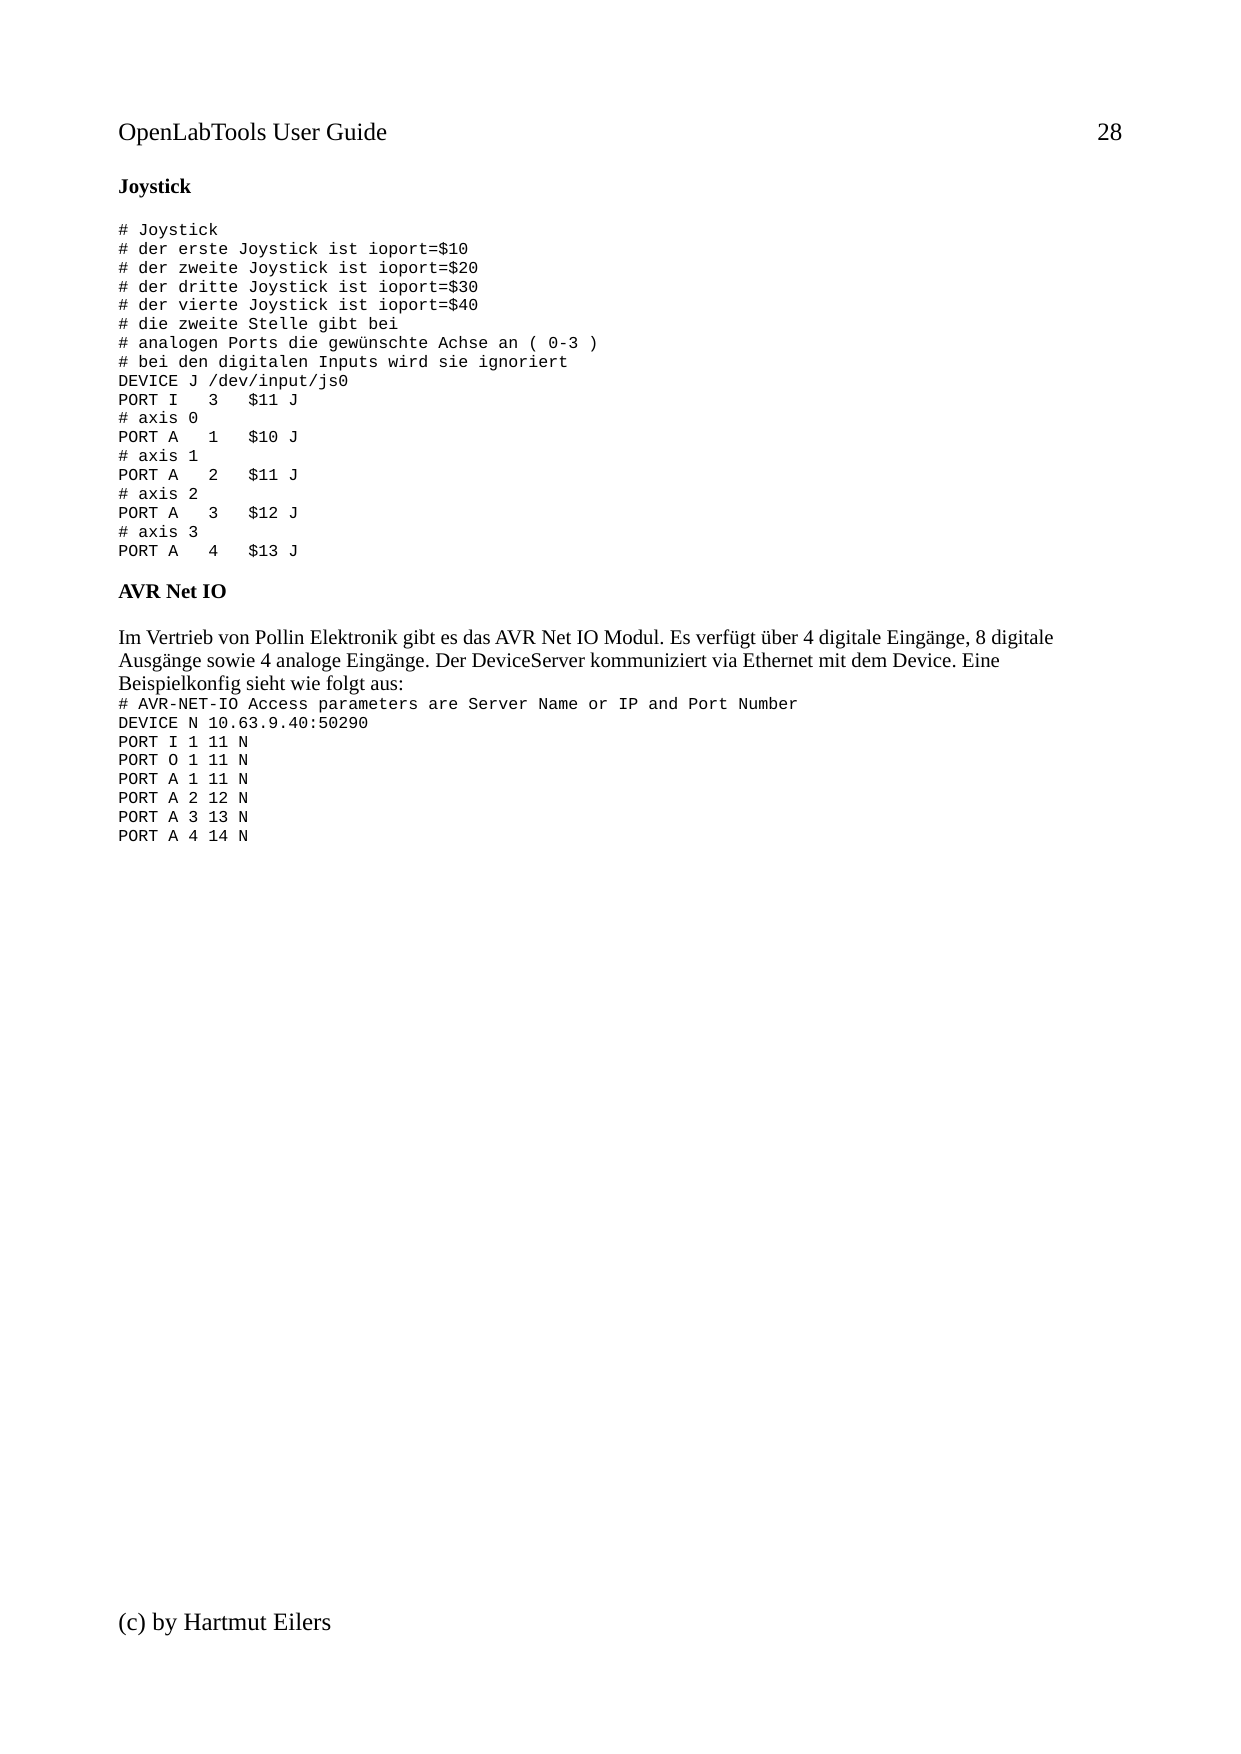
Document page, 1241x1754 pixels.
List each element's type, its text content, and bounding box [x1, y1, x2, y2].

text PORT A 3 13 N [118, 808, 1122, 827]
text PORT A 3 $12 J [118, 504, 1122, 523]
text # analogen Ports die gewünschte Achse an ( 0-3 ) [118, 335, 1122, 353]
text # axis 2 [118, 486, 1122, 504]
text # AVR-NET-IO Access parameters are Server Name or IP and Port Number [118, 695, 1122, 714]
text # der zweite Joystick ist ioport=$20 [118, 259, 1122, 278]
text # Joystick [118, 222, 1122, 240]
text PORT A 4 14 N [118, 827, 1122, 846]
text PORT I 1 11 N [118, 733, 1122, 752]
text Im Vertrieb von Pollin Elektronik gibt es das AVR Net IO Modul. Es verfügt über 4 digitale Eingänge, 8 digitale Ausgänge sowie 4 analoge Eingänge. Der DeviceServer kommuniziert via Ethernet mit dem Device. Eine Beispielkonfig sieht wie folgt aus: [118, 626, 1122, 695]
text DEVICE N 10.63.9.40:50290 [118, 714, 1122, 733]
text AVR Net IO [118, 580, 1122, 603]
text DEVICE J /dev/input/js0 [118, 372, 1122, 391]
text PORT A 1 $10 J [118, 429, 1122, 448]
text # axis 3 [118, 523, 1122, 542]
text # axis 1 [118, 448, 1122, 467]
text Joystick [118, 175, 1122, 198]
text # der dritte Joystick ist ioport=$30 [118, 278, 1122, 297]
text # bei den digitalen Inputs wird sie ignoriert [118, 353, 1122, 372]
text PORT I 3 $11 J [118, 391, 1122, 410]
text PORT A 4 $13 J [118, 542, 1122, 561]
text # axis 0 [118, 410, 1122, 429]
text PORT A 1 11 N [118, 771, 1122, 790]
text # der vierte Joystick ist ioport=$40 [118, 297, 1122, 316]
text PORT A 2 12 N [118, 790, 1122, 808]
text # der erste Joystick ist ioport=$10 [118, 240, 1122, 259]
text # die zweite Stelle gibt bei [118, 316, 1122, 335]
text PORT O 1 11 N [118, 752, 1122, 771]
text PORT A 2 $11 J [118, 467, 1122, 486]
